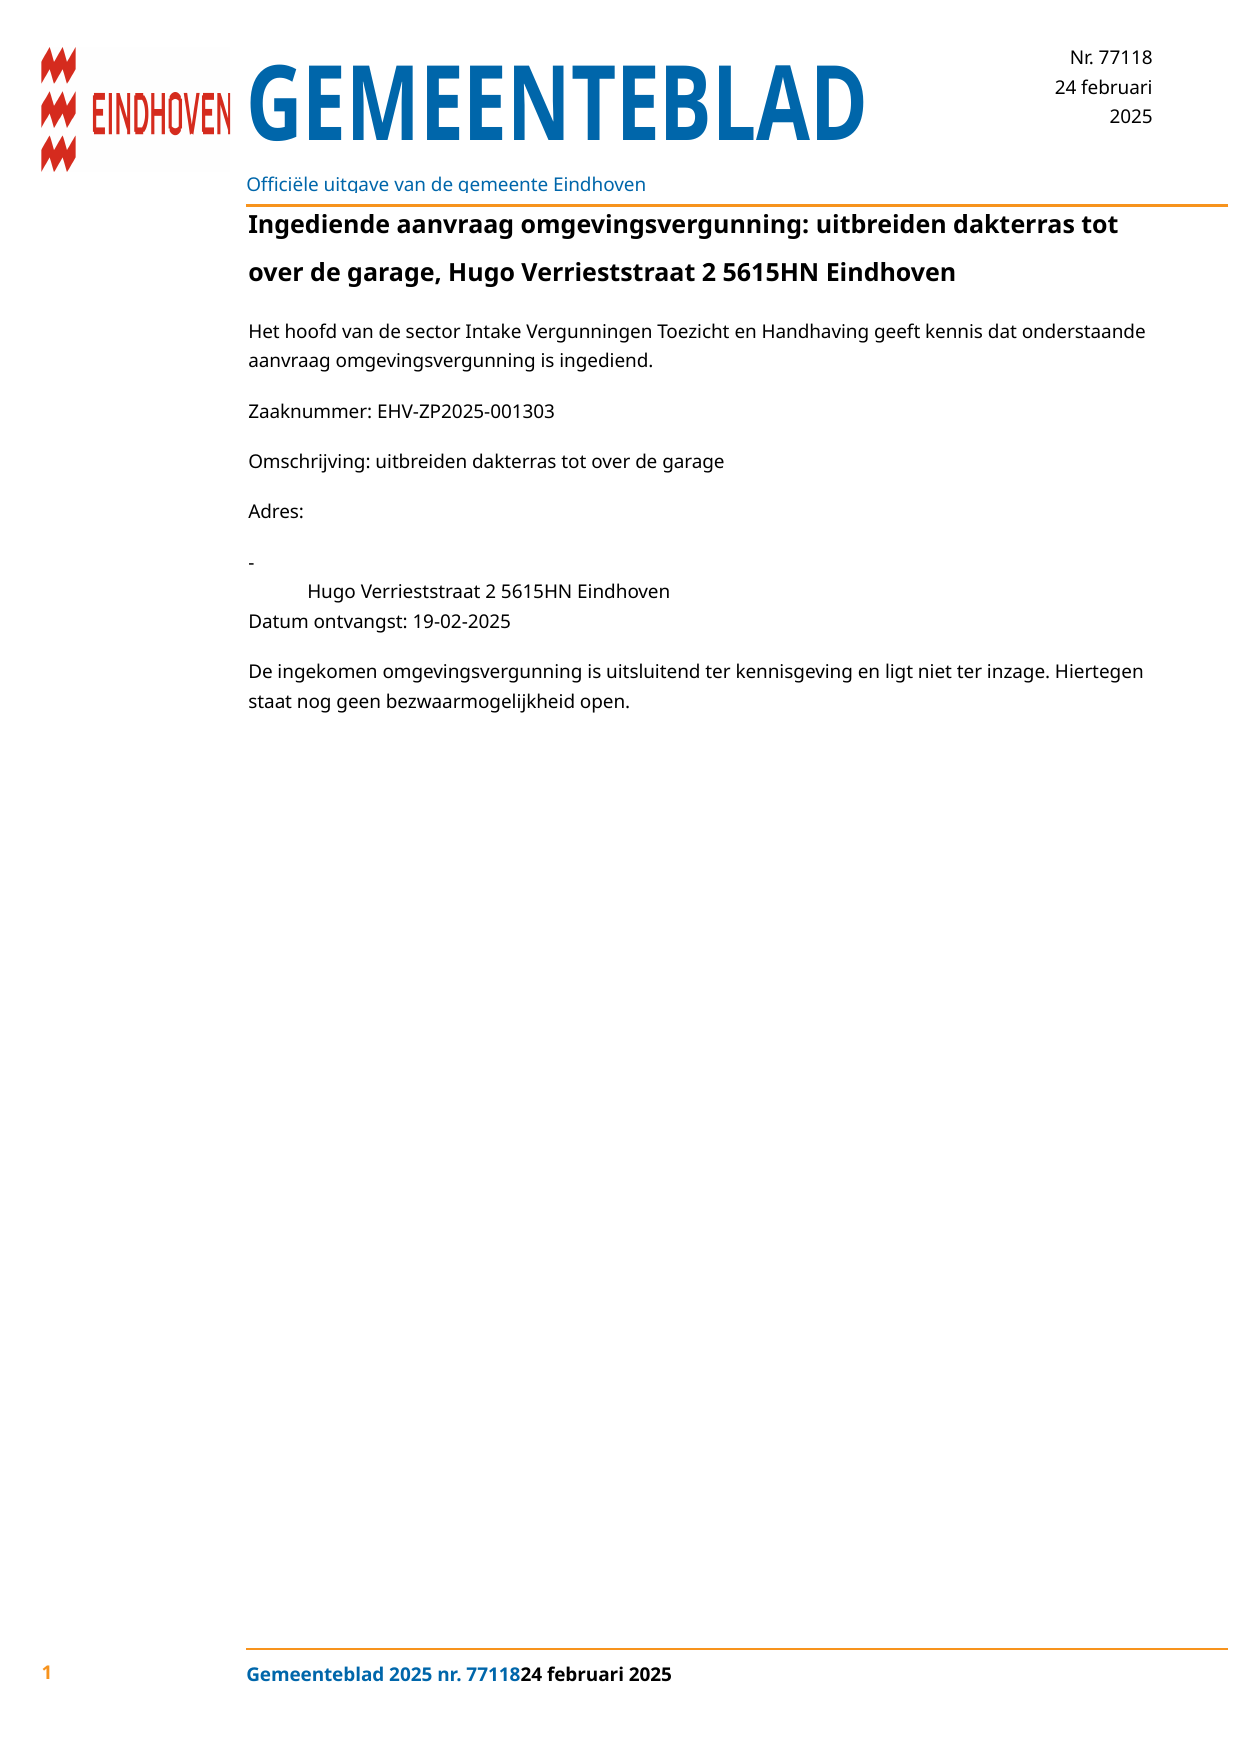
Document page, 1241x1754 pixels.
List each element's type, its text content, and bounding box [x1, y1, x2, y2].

text Ingediende aanvraag omgevingsvergunning: uitbreiden dakterras tot over de garage, Hugo Verrieststraat 2 5615HN Eindhoven [248, 207, 1152, 288]
text De ingekomen omgevingsvergunning is uitsluitend ter kennisgeving en ligt niet ter inzage. Hiertegen staat nog geen bezwaarmogelijkheid open. [248, 659, 1152, 714]
text Adres: [248, 499, 1152, 524]
list Hugo Verrieststraat 2 5615HN Eindhoven [248, 579, 1152, 604]
text Zaaknummer: EHV-ZP2025-001303 [248, 398, 1152, 424]
picture [41, 47, 231, 172]
text Het hoofd van de sector Intake Vergunningen Toezicht en Handhaving geeft kennis dat onderstaande aanvraag omgevingsvergunning is ingediend. [248, 318, 1152, 373]
text Omschrijving: uitbreiden dakterras tot over de garage [248, 448, 1152, 474]
text Datum ontvangst: 19-02-2025 [248, 608, 1152, 634]
